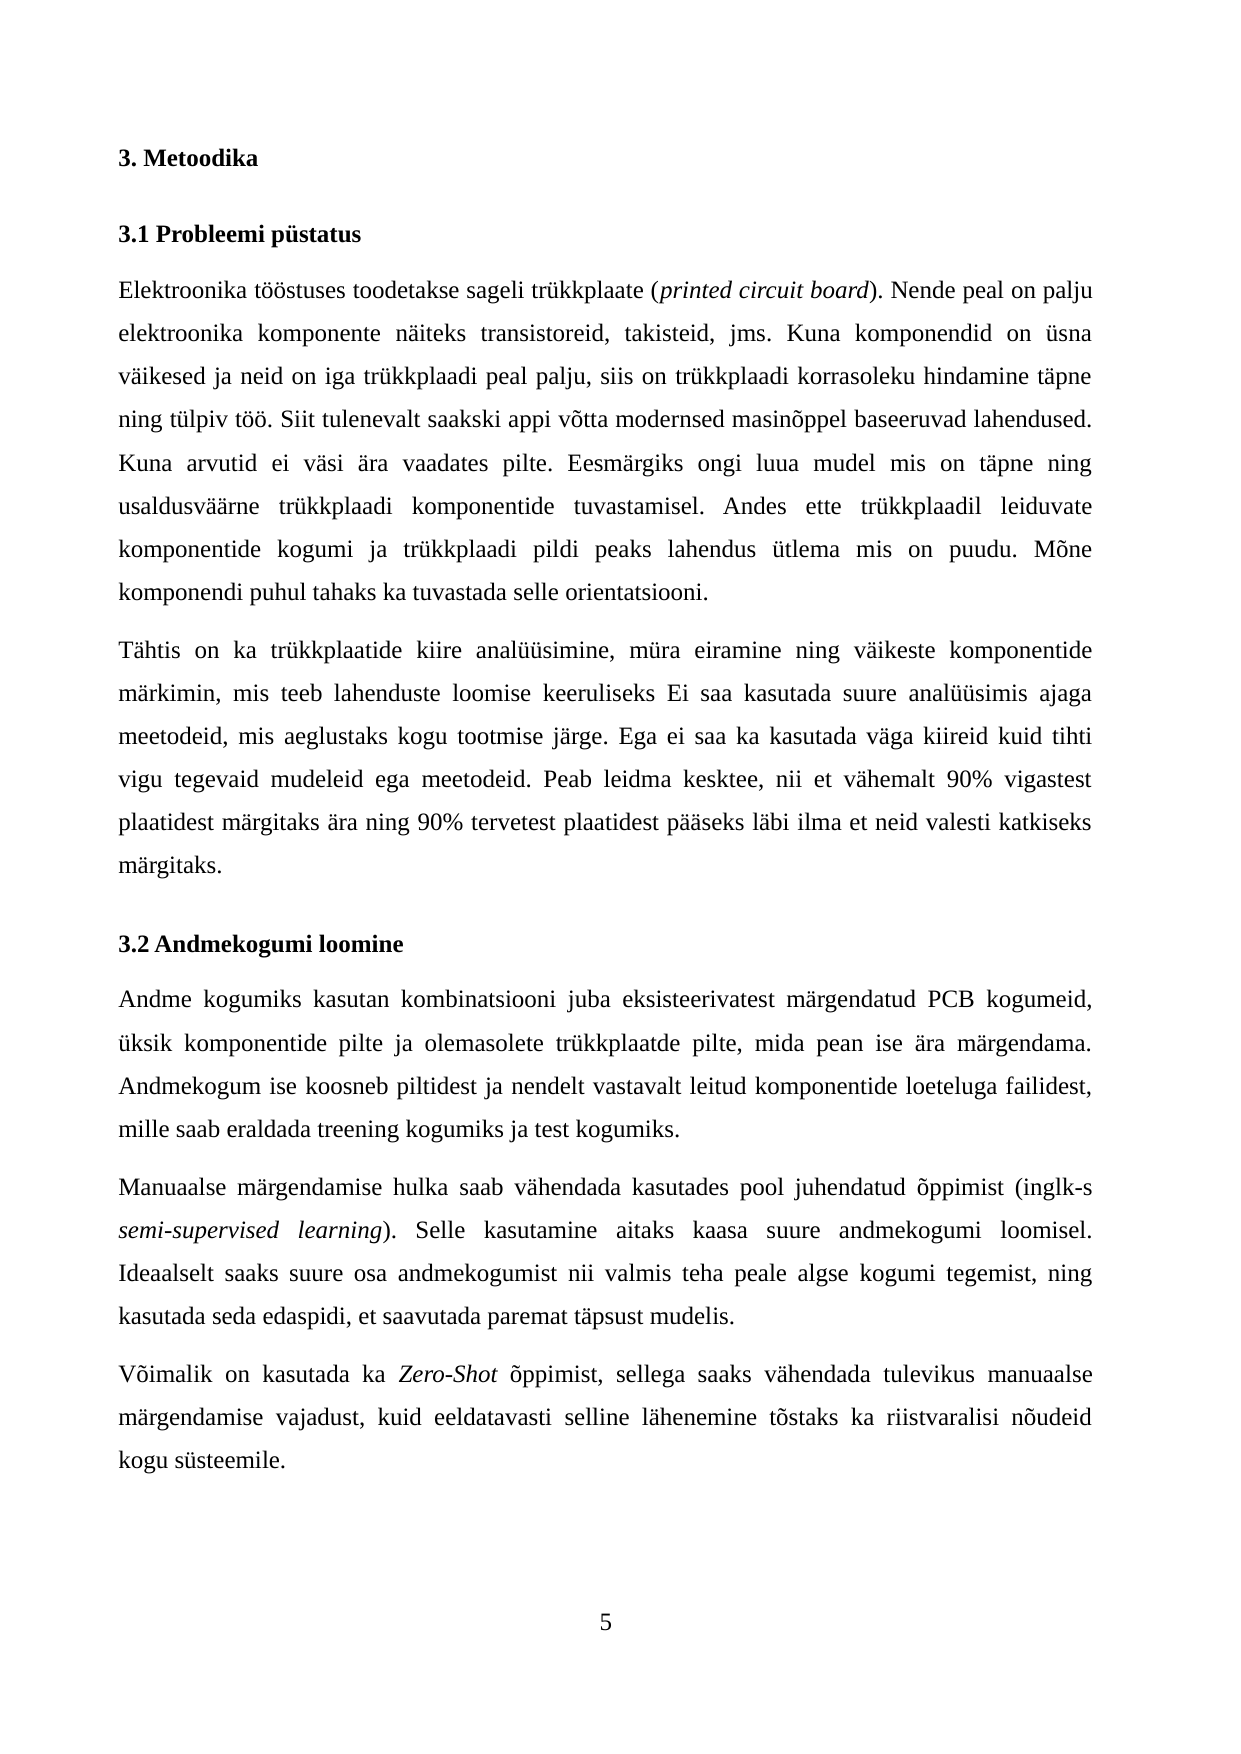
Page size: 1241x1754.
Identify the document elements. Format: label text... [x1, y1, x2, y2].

text Manuaalse märgendamise hulka saab vähendada kasutades pool juhendatud õppimist (inglk-s semi-supervised learning). Selle kasutamine aitaks kaasa suure andmekogumi loomisel. Ideaalselt saaks suure osa andmekogumist nii valmis teha peale algse kogumi tegemist, ning kasutada seda edaspidi, et saavutada paremat täpsust mudelis. [118, 1172, 1093, 1330]
text Elektroonika tööstuses toodetakse sageli trükkplaate (printed circuit board). Nende peal on palju elektroonika komponente näiteks transistoreid, takisteid, jms. Kuna komponendid on üsna väikesed ja neid on iga trükkplaadi peal palju, siis on trükkplaadi korrasoleku hindamine täpne ning tülpiv töö. Siit tulenevalt saakski appi võtta modernsed masinõppel baseeruvad lahendused. Kuna arvutid ei väsi ära vaadates pilte. Eesmärgiks ongi luua mudel mis on täpne ning usaldusväärne trükkplaadi komponentide tuvastamisel. Andes ette trükkplaadil leiduvate komponentide kogumi ja trükkplaadi pildi peaks lahendus ütlema mis on puudu. Mõne komponendi puhul tahaks ka tuvastada selle orientatsiooni. [118, 275, 1093, 606]
text Andme kogumiks kasutan kombinatsiooni juba eksisteerivatest märgendatud PCB kogumeid, üksik komponentide pilte ja olemasolete trükkplaatde pilte, mida pean ise ära märgendama. Andmekogum ise koosneb piltidest ja nendelt vastavalt leitud komponentide loeteluga failidest, mille saab eraldada treening kogumiks ja test kogumiks. [118, 984, 1093, 1143]
text Võimalik on kasutada ka Zero-Shot õppimist, sellega saaks vähendada tulevikus manuaalse märgendamise vajadust, kuid eeldatavasti selline lähenemine tõstaks ka riistvaralisi nõudeid kogu süsteemile. [118, 1359, 1093, 1474]
subtitle 3.2 Andmekogumi loomine [118, 929, 1093, 958]
text Tähtis on ka trükkplaatide kiire analüüsimine, müra eiramine ning väikeste komponentide märkimin, mis teeb lahenduste loomise keeruliseks Ei saa kasutada suure analüüsimis ajaga meetodeid, mis aeglustaks kogu tootmise järge. Ega ei saa ka kasutada väga kiireid kuid tihti vigu tegevaid mudeleid ega meetodeid. Peab leidma kesktee, nii et vähemalt 90% vigastest plaatidest märgitaks ära ning 90% tervetest plaatidest pääseks läbi ilma et neid valesti katkiseks märgitaks. [118, 635, 1093, 879]
subtitle 3. Metoodika [118, 143, 1093, 172]
subtitle 3.1 Probleemi püstatus [118, 219, 1093, 248]
